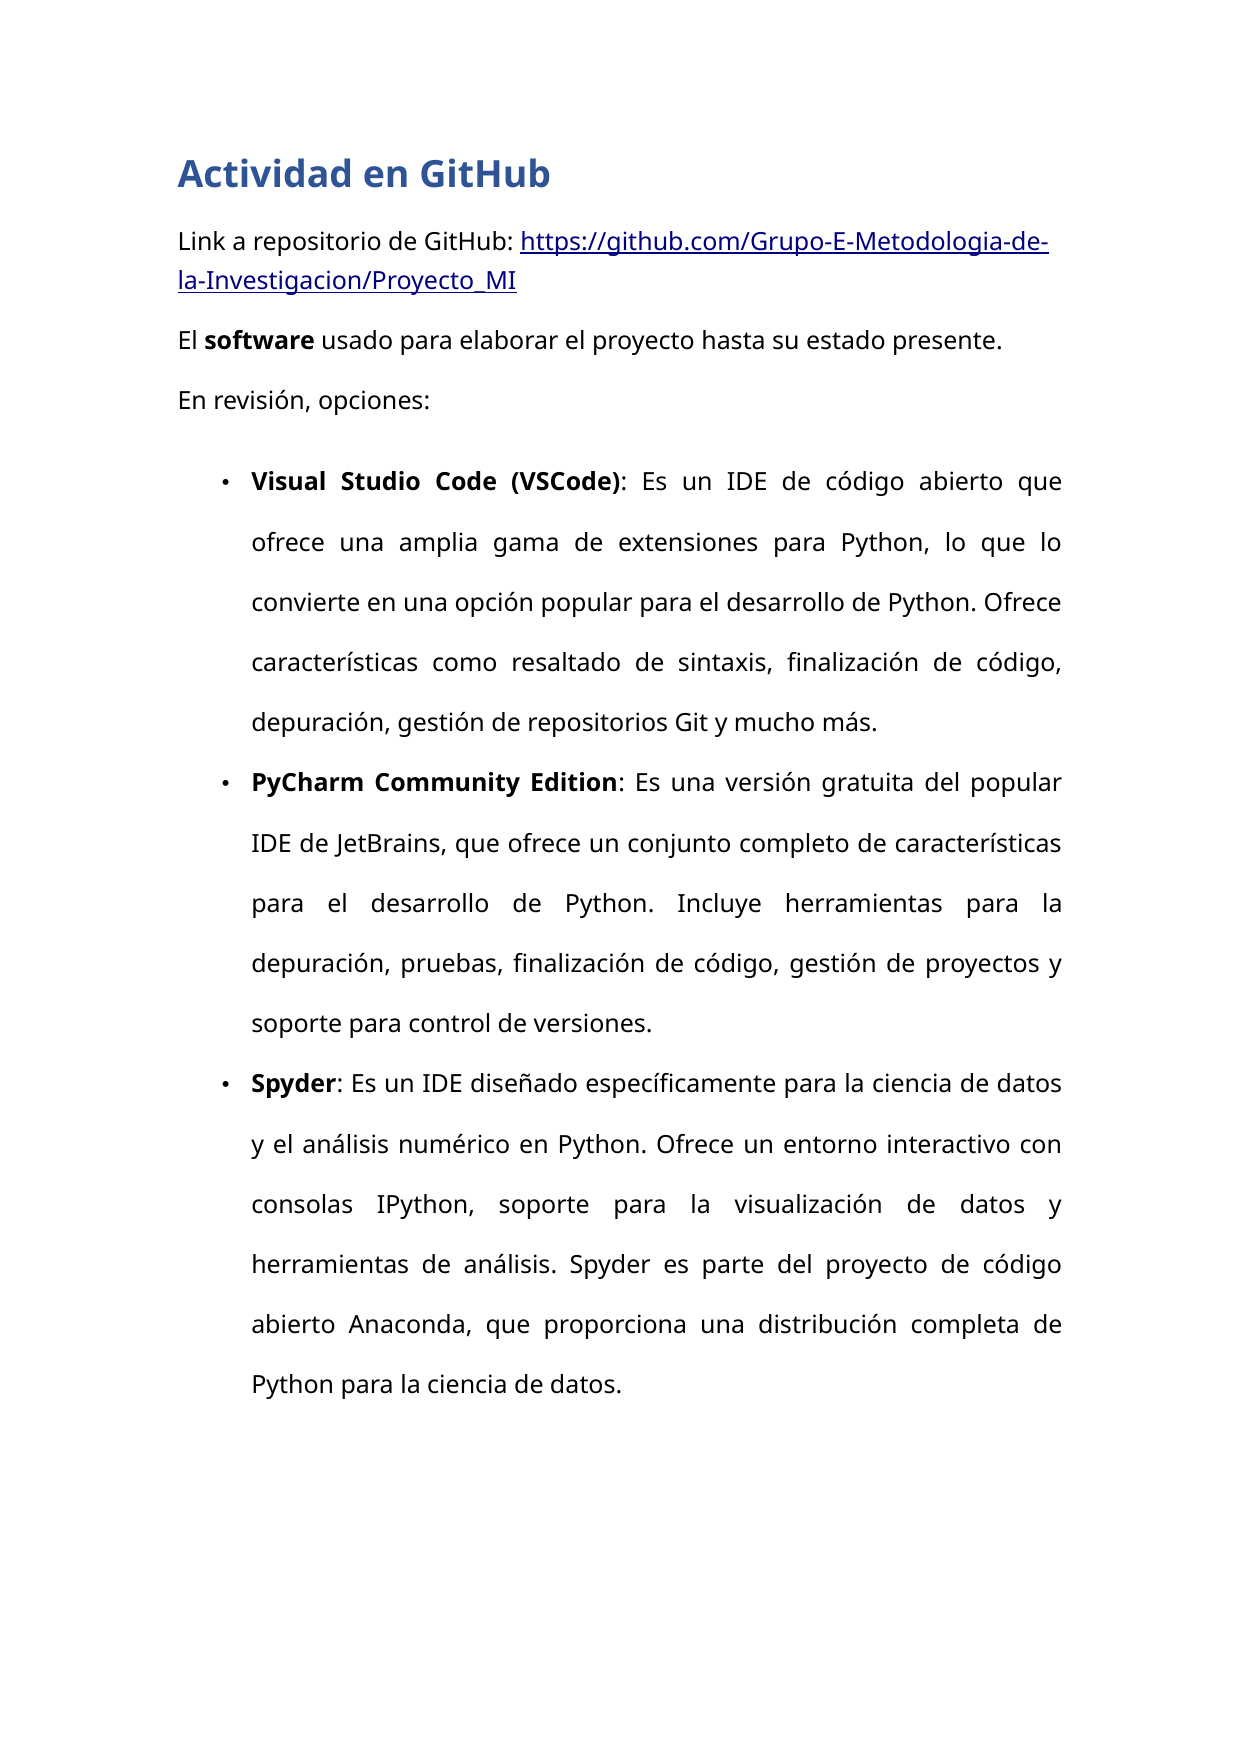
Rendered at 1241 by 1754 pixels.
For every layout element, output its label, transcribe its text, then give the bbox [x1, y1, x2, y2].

text El software usado para elaborar el proyecto hasta su estado presente. En revisión, opciones: [177, 323, 1063, 417]
subtitle Actividad en GitHub [177, 148, 1063, 199]
list PyCharm Community Edition: Es una versión gratuita del popular IDE de JetBrains, que ofrece un conjunto completo de características para el desarrollo de Python. Incluye herramientas para la depuración, pruebas, finalización de código, gestión de proyectos y soporte para control de versiones. [222, 765, 1063, 1040]
text Link a repositorio de GitHub: https://github.com/Grupo-E-Metodologia-de-la-Investigacion/Proyecto_MI [177, 224, 1063, 297]
list Spyder: Es un IDE diseñado específicamente para la ciencia de datos y el análisis numérico en Python. Ofrece un entorno interactivo con consolas IPython, soporte para la visualización de datos y herramientas de análisis. Spyder es parte del proyecto de código abierto Anaconda, que proporciona una distribución completa de Python para la ciencia de datos. [222, 1066, 1063, 1401]
list Visual Studio Code (VSCode): Es un IDE de código abierto que ofrece una amplia gama de extensiones para Python, lo que lo convierte en una opción popular para el desarrollo de Python. Ofrece características como resaltado de sintaxis, finalización de código, depuración, gestión de repositorios Git y mucho más. [222, 464, 1063, 739]
